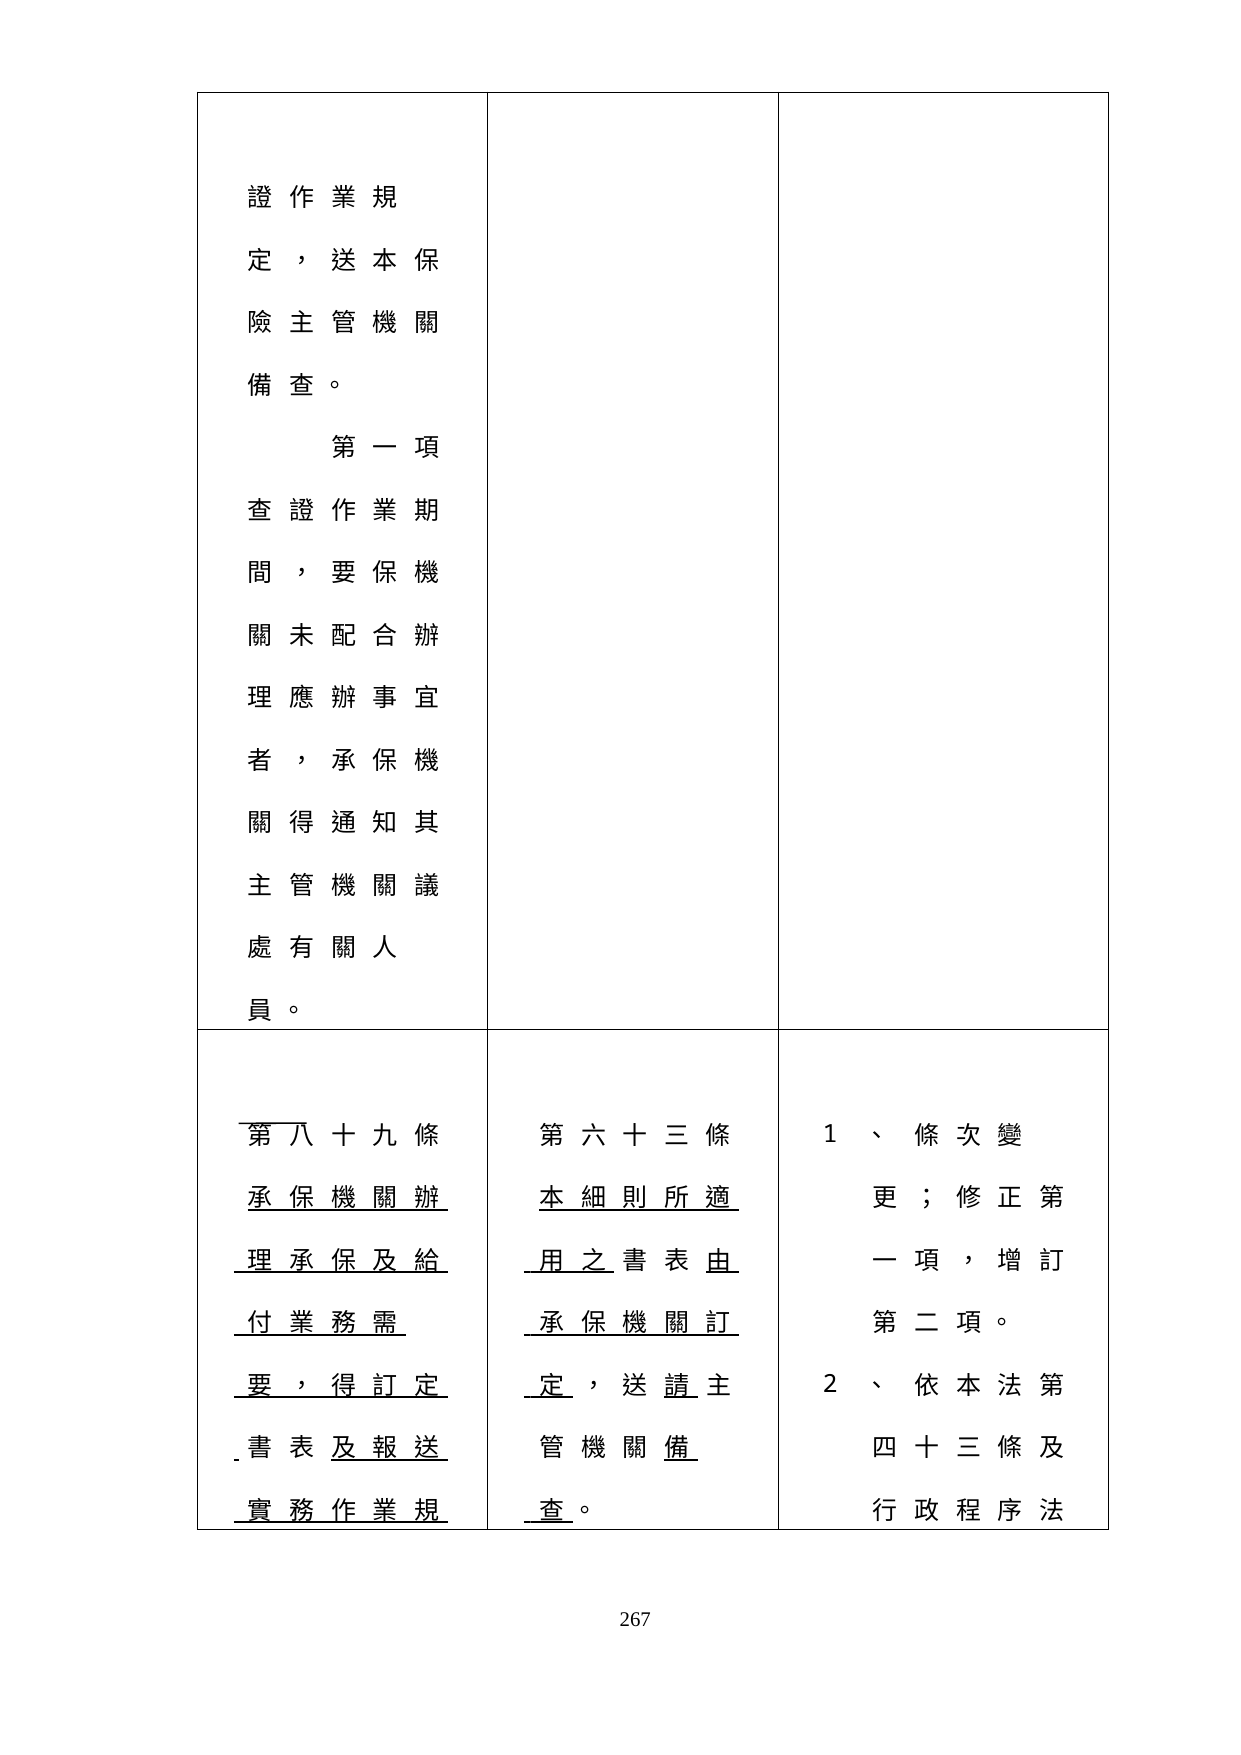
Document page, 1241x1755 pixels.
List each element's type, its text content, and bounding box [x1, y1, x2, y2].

table_cell [488, 93, 778, 1029]
table_cell 條次變更；修正第一項，增訂第二項。 依本法第四十三條及行政程序法 [779, 1030, 1108, 1529]
table_cell 證作業規定，送本保險主管機關備查。 第一項查證作業期間，要保機關未配合辦理應辦事宜者，承保機關得通知其主管機關議處有關人員。 [198, 93, 487, 1029]
table_cell 第八十九條 承保機關辦理承保及給付業務需要，得訂定書表及報送實務作業規 [198, 1030, 487, 1529]
table_cell [779, 93, 1108, 1029]
table_cell 第六十三條 本細則所適用之書表由承保機關訂定，送請主管機關備查。 [488, 1030, 778, 1529]
